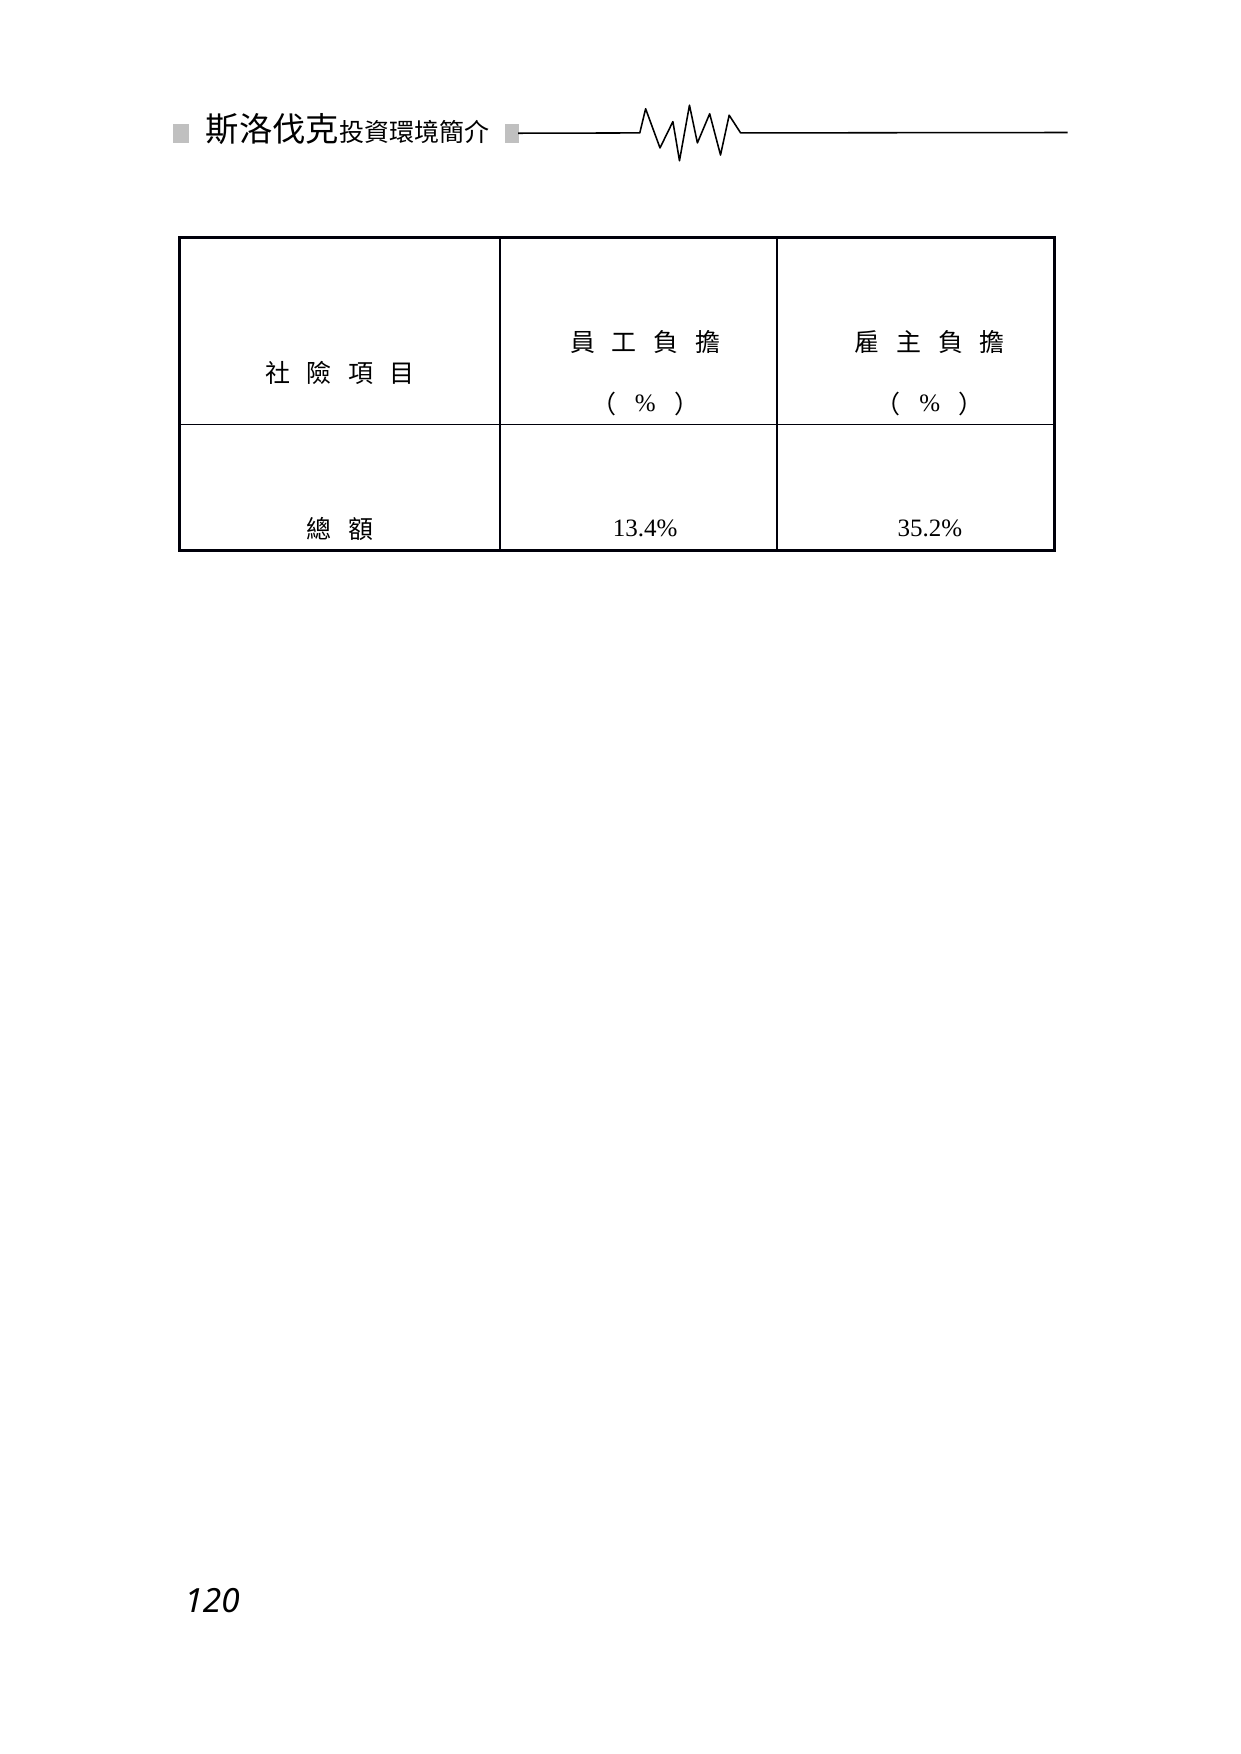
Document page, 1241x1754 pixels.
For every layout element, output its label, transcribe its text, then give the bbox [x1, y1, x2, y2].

table_cell 總額 [181, 425, 499, 549]
table_header 社險項目 [181, 239, 499, 424]
table_header 雇主負擔（%） [778, 239, 1053, 424]
table_cell 35.2% [778, 425, 1053, 549]
table_header 員工負擔（%） [501, 239, 776, 424]
table_cell 13.4% [501, 425, 776, 549]
